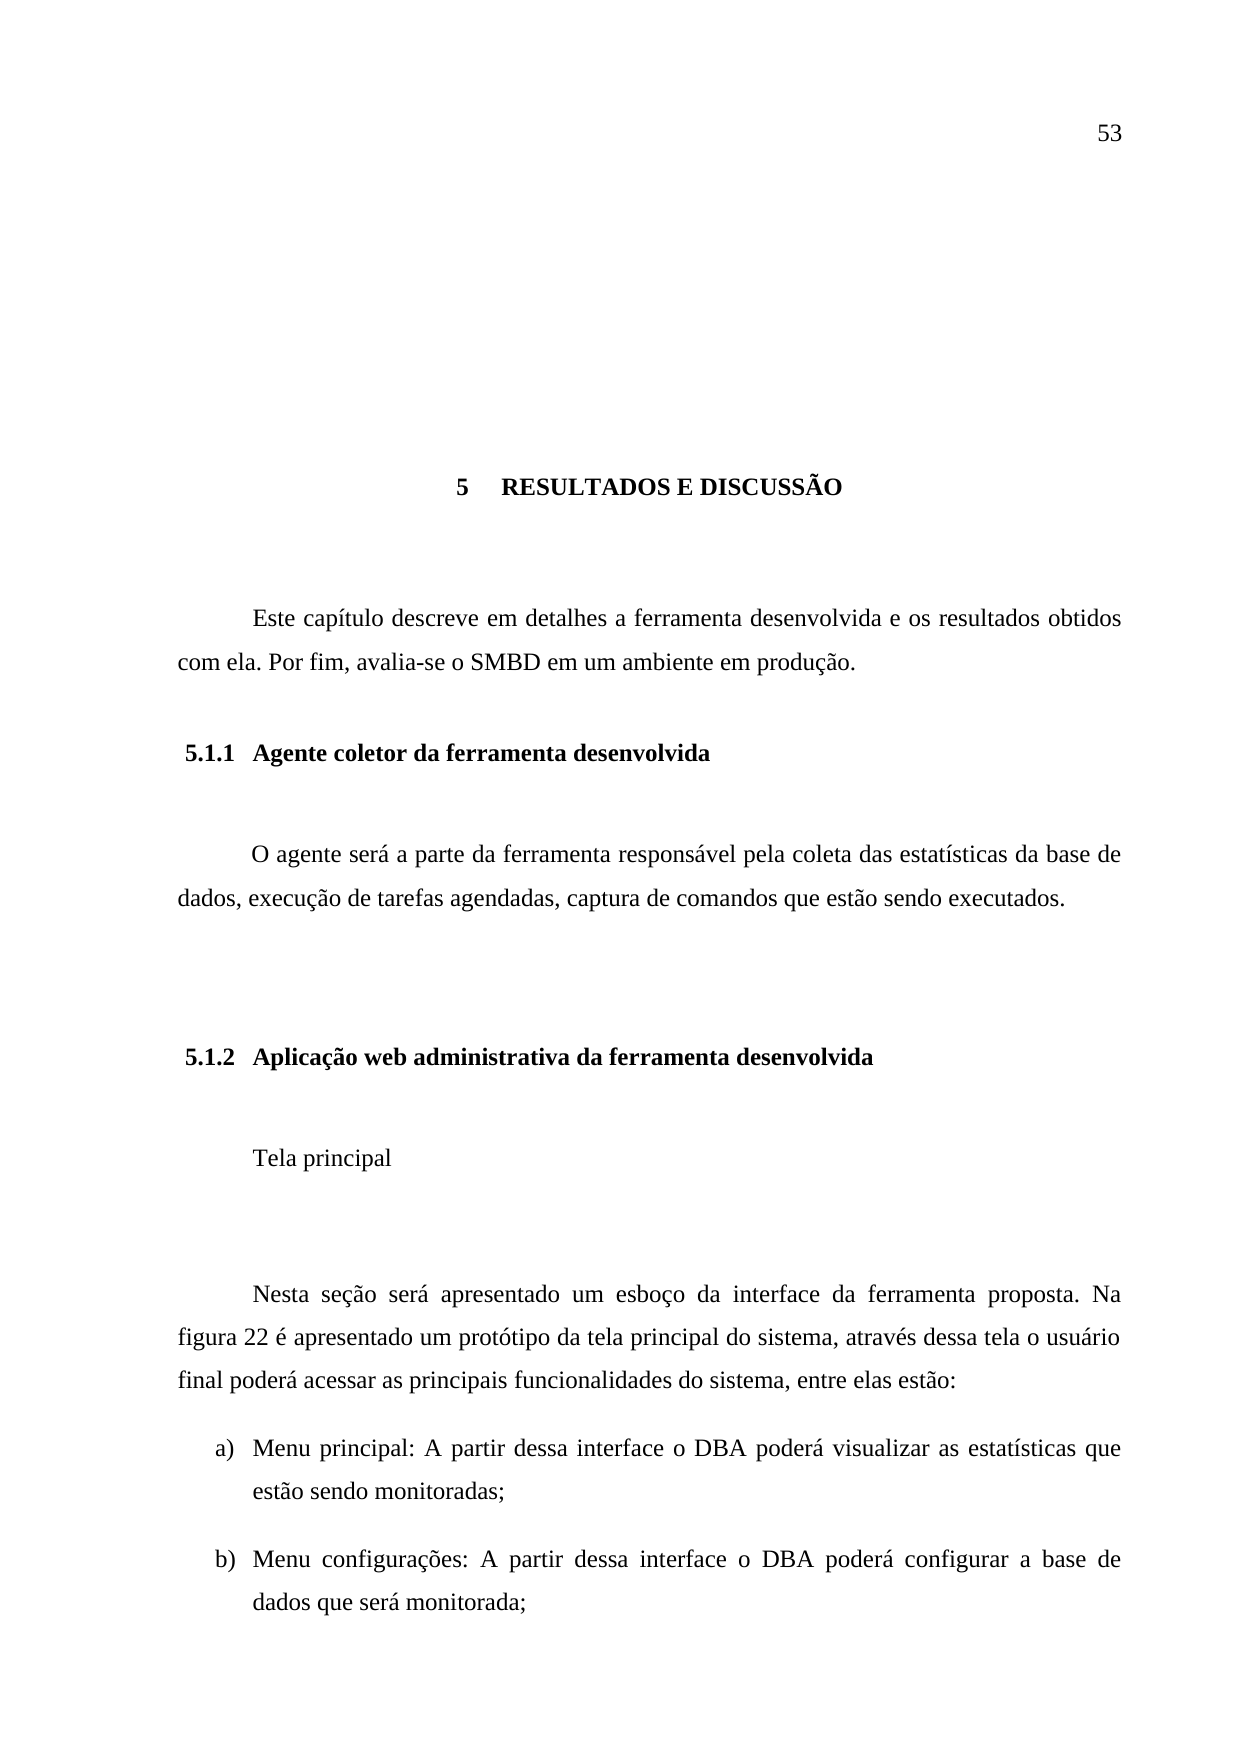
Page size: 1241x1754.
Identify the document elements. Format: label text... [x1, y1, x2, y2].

text O agente será a parte da ferramenta responsável pela coleta das estatísticas da base de dados, execução de tarefas agendadas, captura de comandos que estão sendo executados. [177, 839, 1122, 911]
list Menu principal: A partir dessa interface o DBA poderá visualizar as estatísticas que estão sendo monitoradas; [215, 1433, 1122, 1505]
list RESULTADOS E DISCUSSÃO [177, 472, 1122, 501]
text Nesta seção será apresentado um esboço da interface da ferramenta proposta. Na figura 22 é apresentado um protótipo da tela principal do sistema, através dessa tela o usuário final poderá acessar as principais funcionalidades do sistema, entre elas estão: [177, 1279, 1122, 1394]
text Tela principal [177, 1143, 1122, 1172]
list Agente coletor da ferramenta desenvolvida [185, 738, 1122, 767]
text Este capítulo descreve em detalhes a ferramenta desenvolvida e os resultados obtidos com ela. Por fim, avalia-se o SMBD em um ambiente em produção. [177, 603, 1122, 675]
list Menu configurações: A partir dessa interface o DBA poderá configurar a base de dados que será monitorada; [215, 1544, 1122, 1616]
list Aplicação web administrativa da ferramenta desenvolvida [185, 1042, 1122, 1070]
